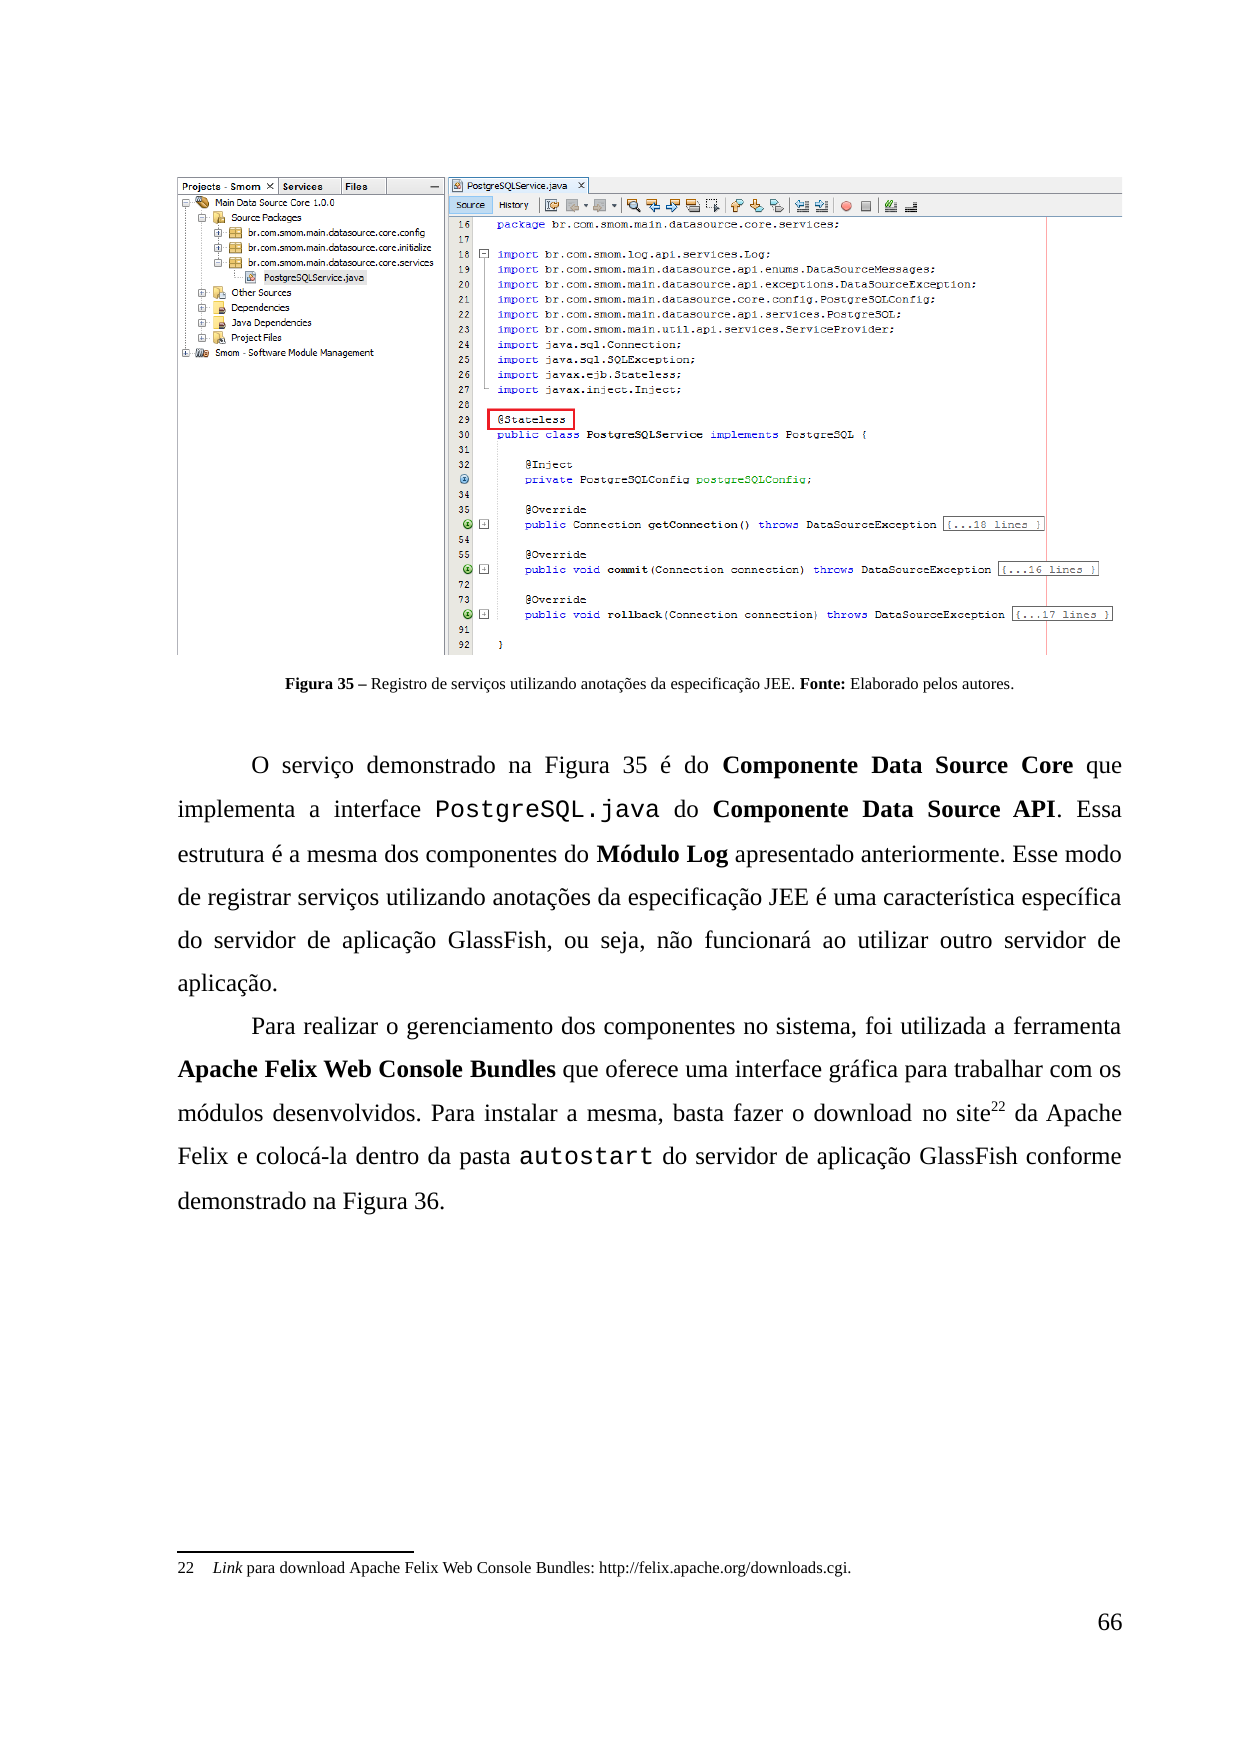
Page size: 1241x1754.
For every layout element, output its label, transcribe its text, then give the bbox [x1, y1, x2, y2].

text Figura 35 – Registro de serviços utilizando anotações da especificação JEE. Fonte: Elaborado pelos autores. [177, 674, 1122, 693]
picture [177, 177, 1123, 655]
text Para realizar o gerenciamento dos componentes no sistema, foi utilizada a ferramenta Apache Felix Web Console Bundles que oferece uma interface gráfica para trabalhar com os módulos desenvolvidos. Para instalar a mesma, basta fazer o download no site da Apache Felix e colocá-la dentro da pasta autostart do servidor de aplicação GlassFish conforme demonstrado na Figura 36. [177, 1011, 1122, 1215]
text O serviço demonstrado na Figura 35 é do Componente Data Source Core que implementa a interface PostgreSQL.java do Componente Data Source API. Essa estrutura é a mesma dos componentes do Módulo Log apresentado anteriormente. Esse modo de registrar serviços utilizando anotações da especificação JEE é uma característica específica do servidor de aplicação GlassFish, ou seja, não funcionará ao utilizar outro servidor de aplicação. [177, 751, 1122, 997]
text Link para download Apache Felix Web Console Bundles: http://felix.apache.org/downloads.cgi. [177, 1558, 1122, 1577]
